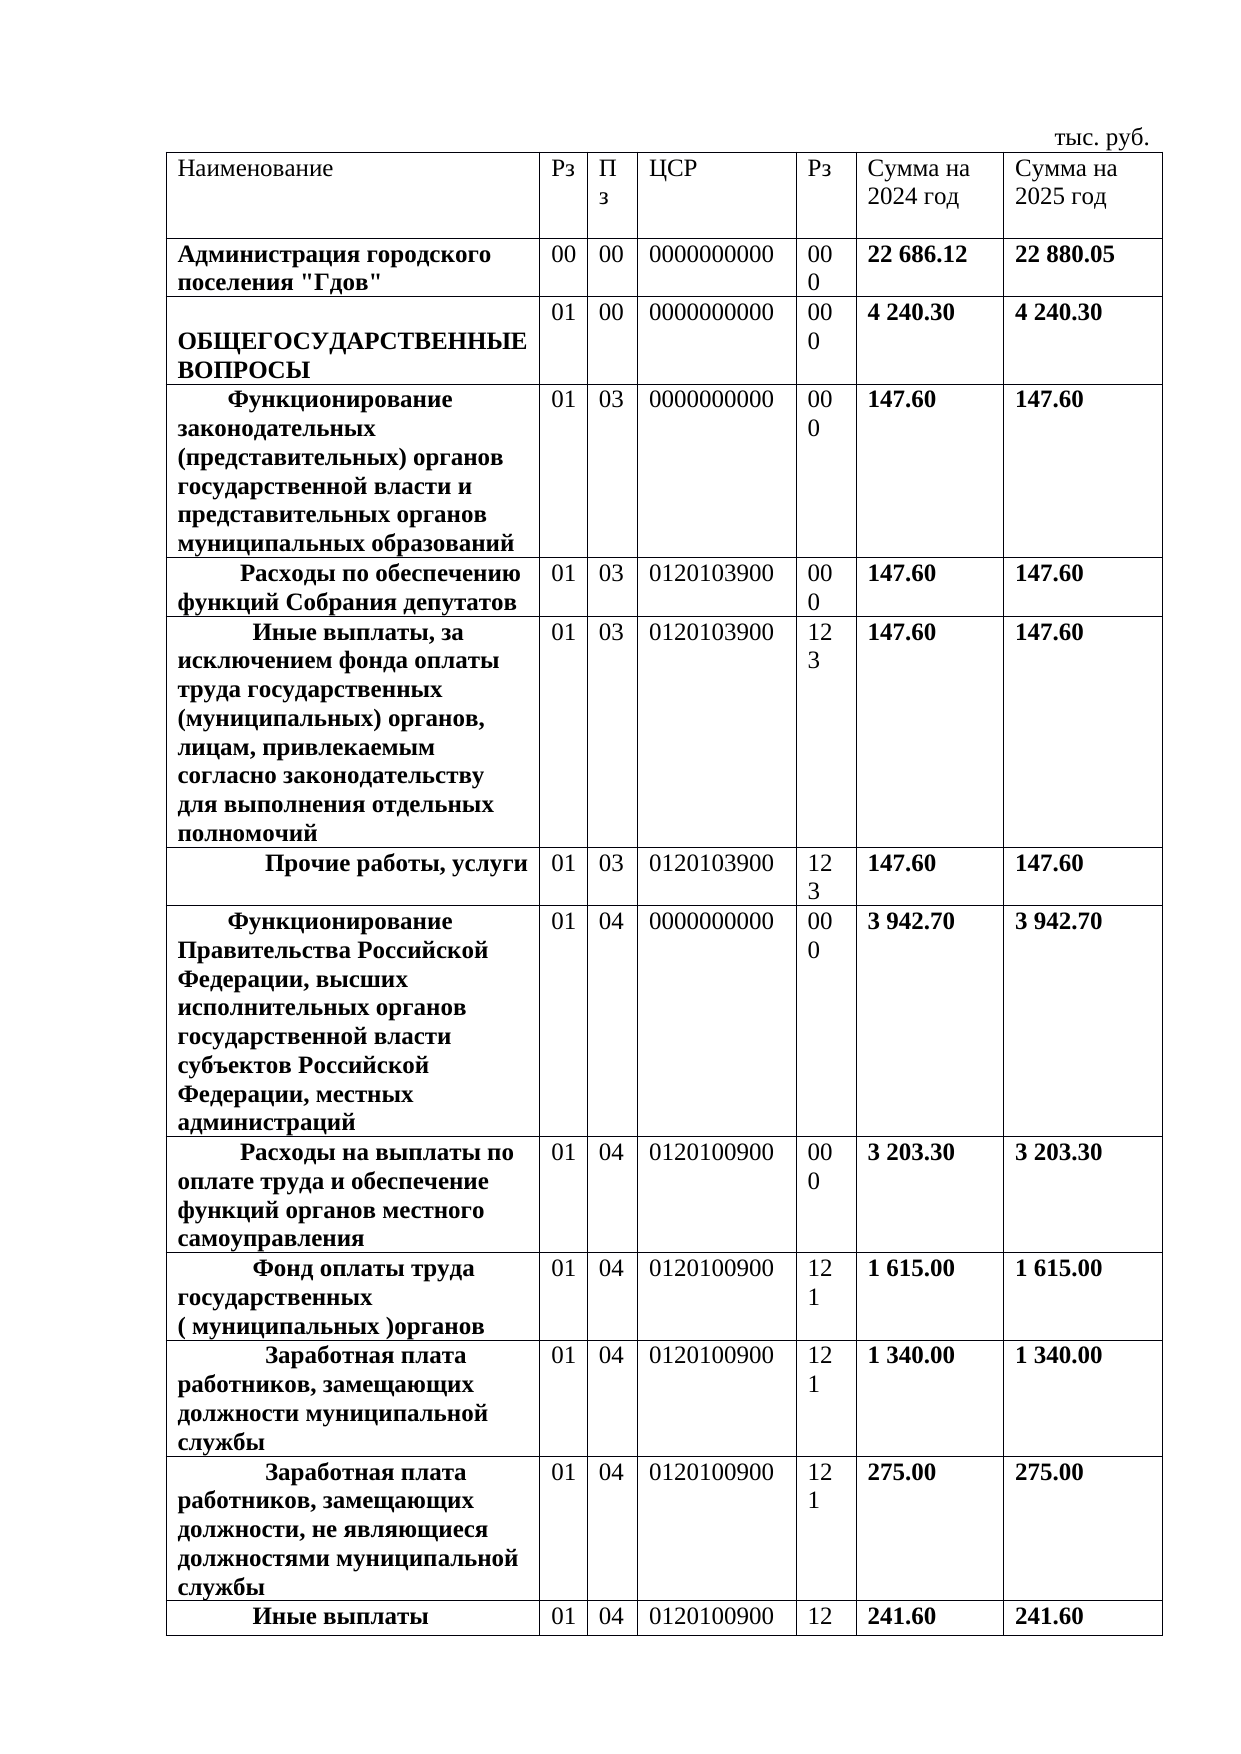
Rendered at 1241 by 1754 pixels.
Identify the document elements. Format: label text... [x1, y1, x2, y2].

table_cell 04 [588, 906, 637, 1136]
table_cell 01 [540, 385, 587, 557]
table_cell 01 [540, 1341, 587, 1456]
table_cell 3 942.70 [857, 906, 1003, 1136]
table_cell 3 942.70 [1004, 906, 1162, 1136]
table_header Сумма на 2025 год [1004, 153, 1162, 238]
table_cell 147.60 [1004, 558, 1162, 616]
table_cell 0120100900 [638, 1253, 796, 1339]
table_cell 3 203.30 [1004, 1137, 1162, 1252]
table_cell 0000000000 [638, 385, 796, 557]
table_cell 12 [797, 1601, 856, 1635]
table_cell 04 [588, 1601, 637, 1635]
table_cell 121 [797, 1253, 856, 1339]
table_cell 03 [588, 385, 637, 557]
table_cell 000 [797, 239, 856, 296]
table_cell 241.60 [857, 1601, 1003, 1635]
table_cell 123 [797, 848, 856, 905]
table_cell 01 [540, 297, 587, 383]
table_cell 01 [540, 1601, 587, 1635]
table_cell 04 [588, 1341, 637, 1456]
table_cell 01 [540, 617, 587, 847]
table_cell Прочие работы, услуги [167, 848, 539, 905]
table_cell 121 [797, 1341, 856, 1456]
table_header Сумма на 2024 год [857, 153, 1003, 238]
table_cell 275.00 [1004, 1457, 1162, 1600]
table_cell 00 [588, 239, 637, 296]
table_cell Иные выплаты, за исключением фонда оплаты труда государственных (муниципальных) органов, лицам, привлекаемым согласно законодательству для выполнения отдельных полномочий [167, 617, 539, 847]
table_cell 000 [797, 906, 856, 1136]
table_header Наименование [167, 153, 539, 238]
table_cell 0120100900 [638, 1137, 796, 1252]
table_cell 0120103900 [638, 848, 796, 905]
table_cell Заработная плата работников, замещающих должности, не являющиеся должностями муниципальной службы [167, 1457, 539, 1600]
table_cell 04 [588, 1457, 637, 1600]
table_cell 01 [540, 906, 587, 1136]
table_header ЦСР [638, 153, 796, 238]
table_cell 01 [540, 1253, 587, 1339]
table_cell Функционирование Правительства Российской Федерации, высших исполнительных органов государственной власти субъектов Российской Федерации, местных администраций [167, 906, 539, 1136]
table_cell 0120103900 [638, 617, 796, 847]
table_cell 04 [588, 1137, 637, 1252]
table_cell 3 203.30 [857, 1137, 1003, 1252]
table_cell 0120100900 [638, 1601, 796, 1635]
table_cell 22 880.05 [1004, 239, 1162, 296]
table_cell 0000000000 [638, 297, 796, 383]
table_header Рз [540, 153, 587, 238]
table_cell 03 [588, 617, 637, 847]
table_cell 1 340.00 [1004, 1341, 1162, 1456]
table_cell Расходы на выплаты по оплате труда и обеспечение функций органов местного самоуправления [167, 1137, 539, 1252]
table_cell 4 240.30 [857, 297, 1003, 383]
table_cell 0000000000 [638, 239, 796, 296]
table_header Рз [797, 153, 856, 238]
table_cell 147.60 [1004, 385, 1162, 557]
table_cell Функционирование законодательных (представительных) органов государственной власти и представительных органов муниципальных образований [167, 385, 539, 557]
table_cell 00 [540, 239, 587, 296]
table_cell 1 340.00 [857, 1341, 1003, 1456]
table_cell Фонд оплаты труда государственных ( муниципальных )органов [167, 1253, 539, 1339]
table_cell 0120100900 [638, 1341, 796, 1456]
table_cell 147.60 [857, 848, 1003, 905]
table_cell 01 [540, 558, 587, 616]
table_cell 03 [588, 848, 637, 905]
table_cell 1 615.00 [857, 1253, 1003, 1339]
table_cell 03 [588, 558, 637, 616]
table_cell 01 [540, 848, 587, 905]
table_cell 000 [797, 297, 856, 383]
table_cell Заработная плата работников, замещающих должности муниципальной службы [167, 1341, 539, 1456]
table_cell 147.60 [1004, 617, 1162, 847]
table_cell 147.60 [857, 558, 1003, 616]
table_cell 4 240.30 [1004, 297, 1162, 383]
text тыс. руб. [177, 118, 1152, 152]
table_cell Администрация городского поселения "Гдов" [167, 239, 539, 296]
table_cell 00 [588, 297, 637, 383]
table_cell 241.60 [1004, 1601, 1162, 1635]
table_cell 147.60 [1004, 848, 1162, 905]
table_cell 01 [540, 1457, 587, 1600]
table_cell 000 [797, 1137, 856, 1252]
table_cell 121 [797, 1457, 856, 1600]
table_cell Иные выплаты [167, 1601, 539, 1635]
table_cell 01 [540, 1137, 587, 1252]
table_cell 22 686.12 [857, 239, 1003, 296]
table_cell 000 [797, 385, 856, 557]
table_cell 147.60 [857, 385, 1003, 557]
table_cell 123 [797, 617, 856, 847]
table_cell 1 615.00 [1004, 1253, 1162, 1339]
table_cell 000 [797, 558, 856, 616]
table_cell 0120100900 [638, 1457, 796, 1600]
table_cell 275.00 [857, 1457, 1003, 1600]
table_cell 147.60 [857, 617, 1003, 847]
table_header Пз [588, 153, 637, 238]
table_cell 0000000000 [638, 906, 796, 1136]
table_cell 0120103900 [638, 558, 796, 616]
table_cell ОБЩЕГОСУДАРСТВЕННЫЕ ВОПРОСЫ [167, 297, 539, 383]
table_cell Расходы по обеспечению функций Собрания депутатов [167, 558, 539, 616]
table_cell 04 [588, 1253, 637, 1339]
